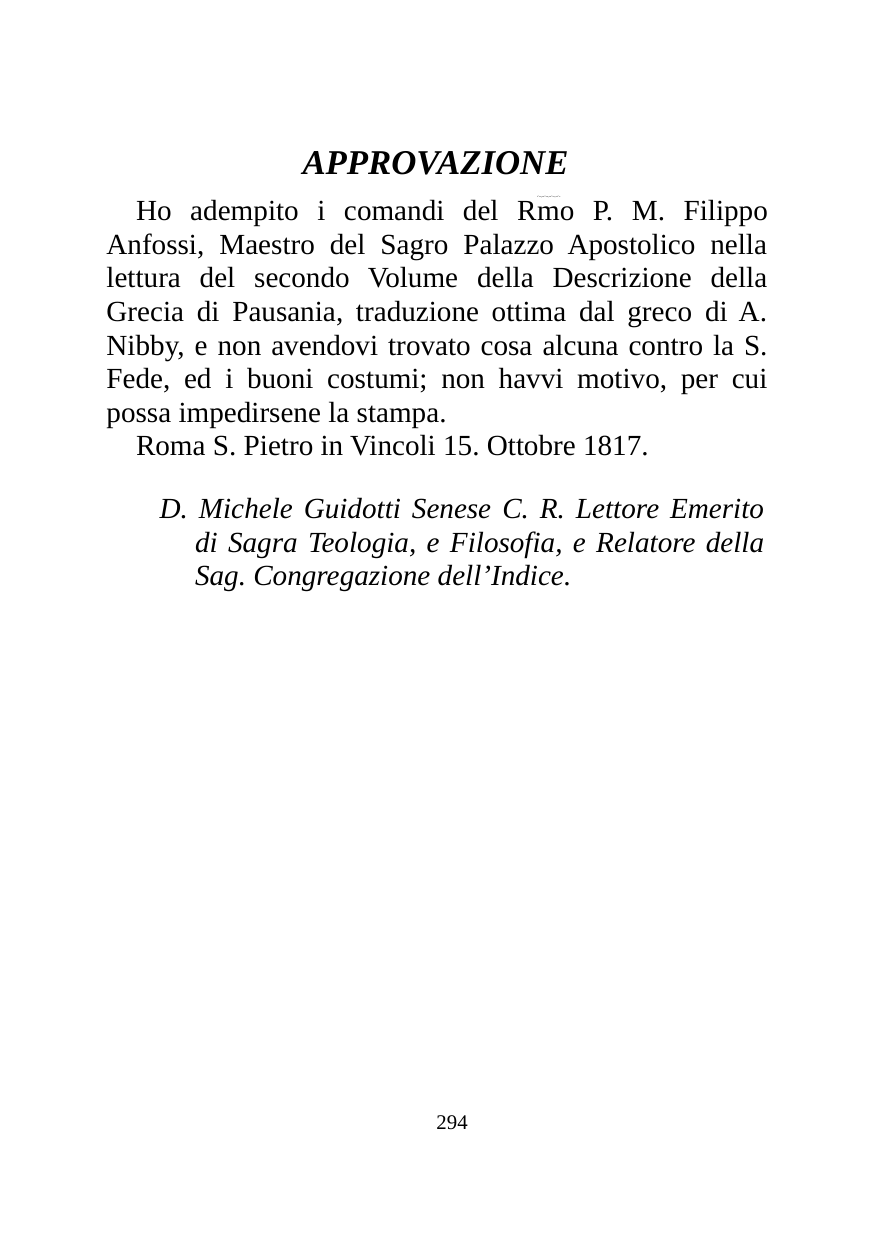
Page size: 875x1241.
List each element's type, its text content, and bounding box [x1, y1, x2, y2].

text Roma S. Pietro in Vincoli 15. Ottobre 1817. [106, 428, 768, 462]
text Ho adempito i comandi del Rmo P. M. Filippo Anfossi, Maestro del Sagro Palazzo Apostolico nella lettura del secondo Volume della Descrizione della Grecia di Pausania, traduzione ottima dal greco di A. Nibby, e non avendovi trovato cosa alcuna contro la S. Fede, ed i buoni costumi; non havvi motivo, per cui possa impedirsene la stampa. [106, 193, 768, 428]
text D. Michele Guidotti Senese C. R. Lettore Emerito di Sagra Teologia, e Filosofia, e Relatore della Sag. Congregazione dell’Indice. [159, 491, 768, 592]
subtitle APPROVAZIONE [106, 142, 768, 182]
